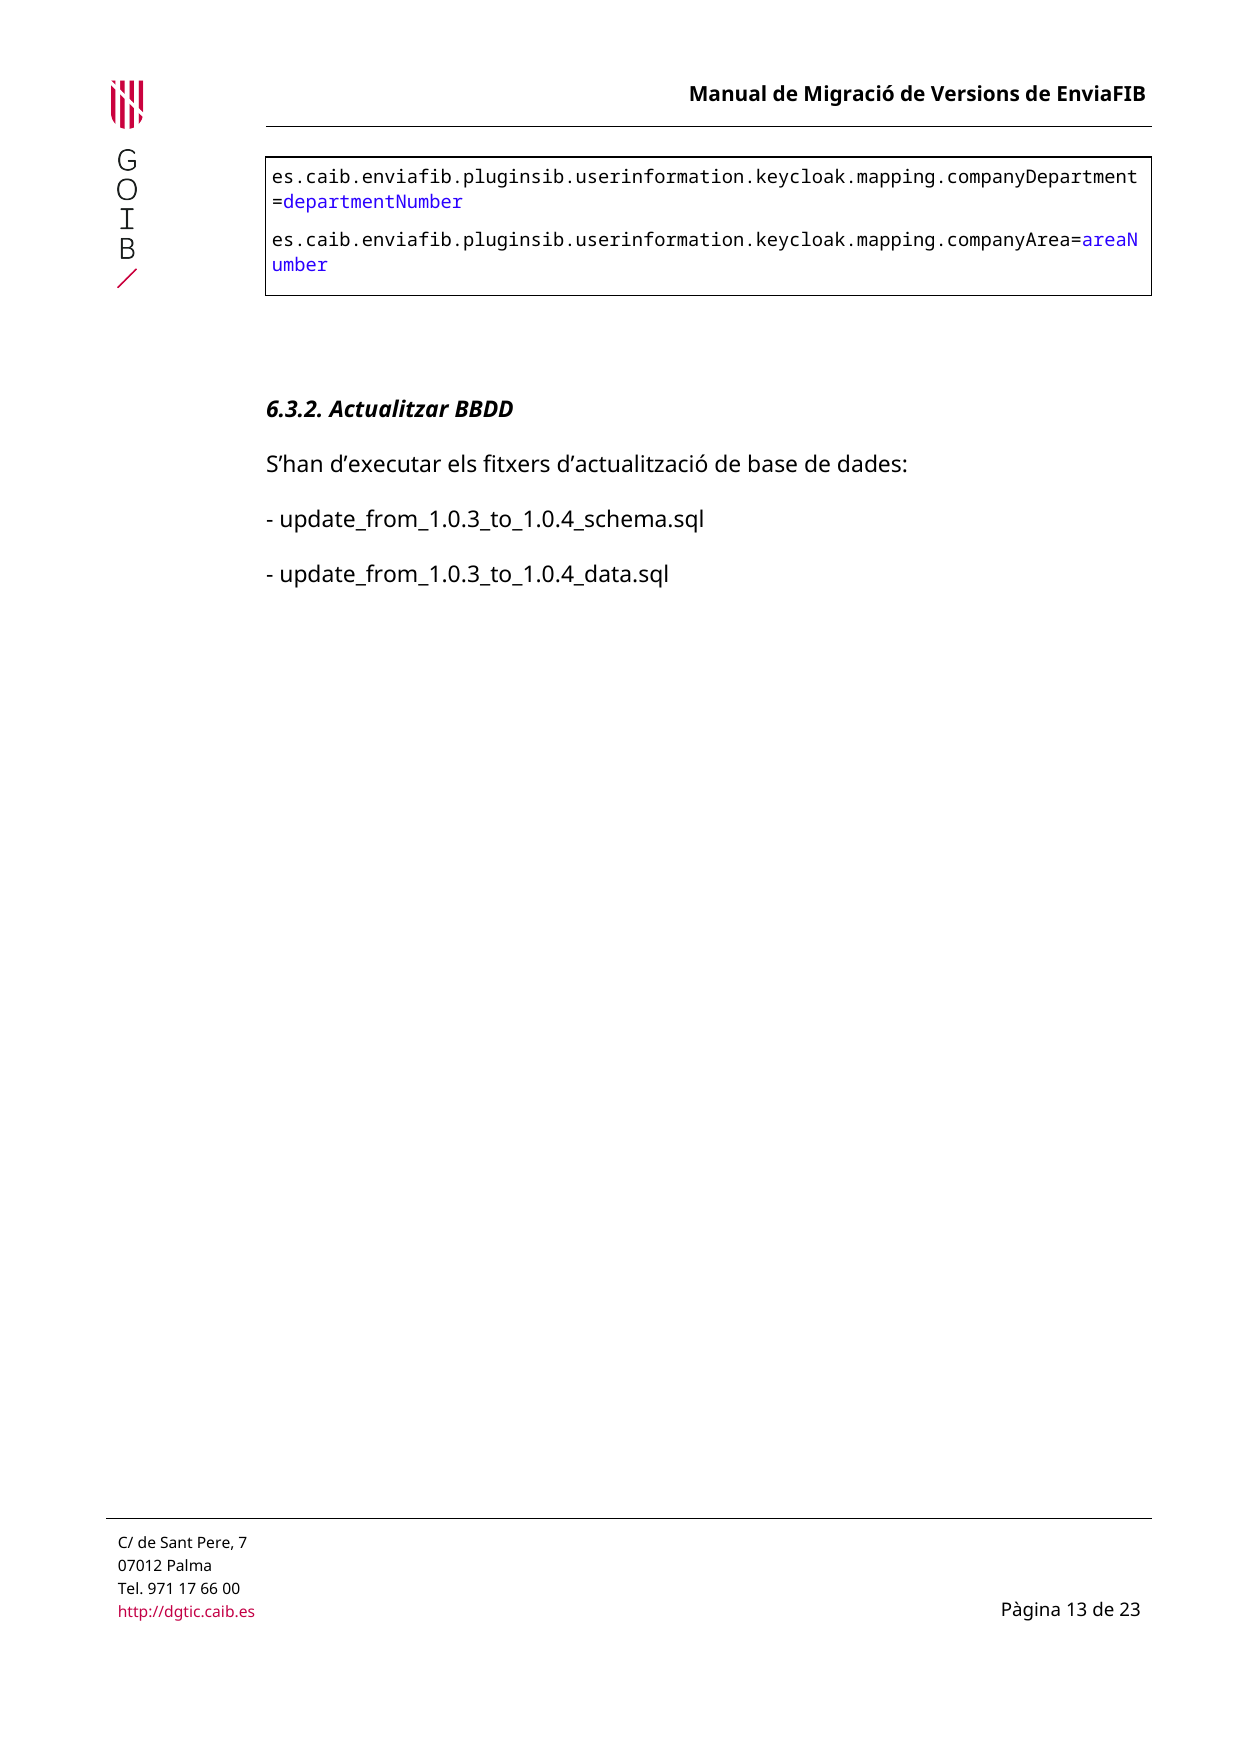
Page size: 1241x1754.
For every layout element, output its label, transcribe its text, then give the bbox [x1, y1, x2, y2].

table_header es.caib.enviafib.pluginsib.userinformation.keycloak.mapping.companyDepartment=departmentNumber es.caib.enviafib.pluginsib.userinformation.keycloak.mapping.companyArea=areaNumber [266, 158, 1151, 294]
text - update_from_1.0.3_to_1.0.4_data.sql [266, 558, 1152, 589]
text S’han d’executar els fitxers d’actualització de base de dades: [266, 448, 1152, 479]
picture [82, 57, 172, 319]
text - update_from_1.0.3_to_1.0.4_schema.sql [266, 503, 1152, 534]
subtitle Actualitzar BBDD [266, 393, 1152, 425]
